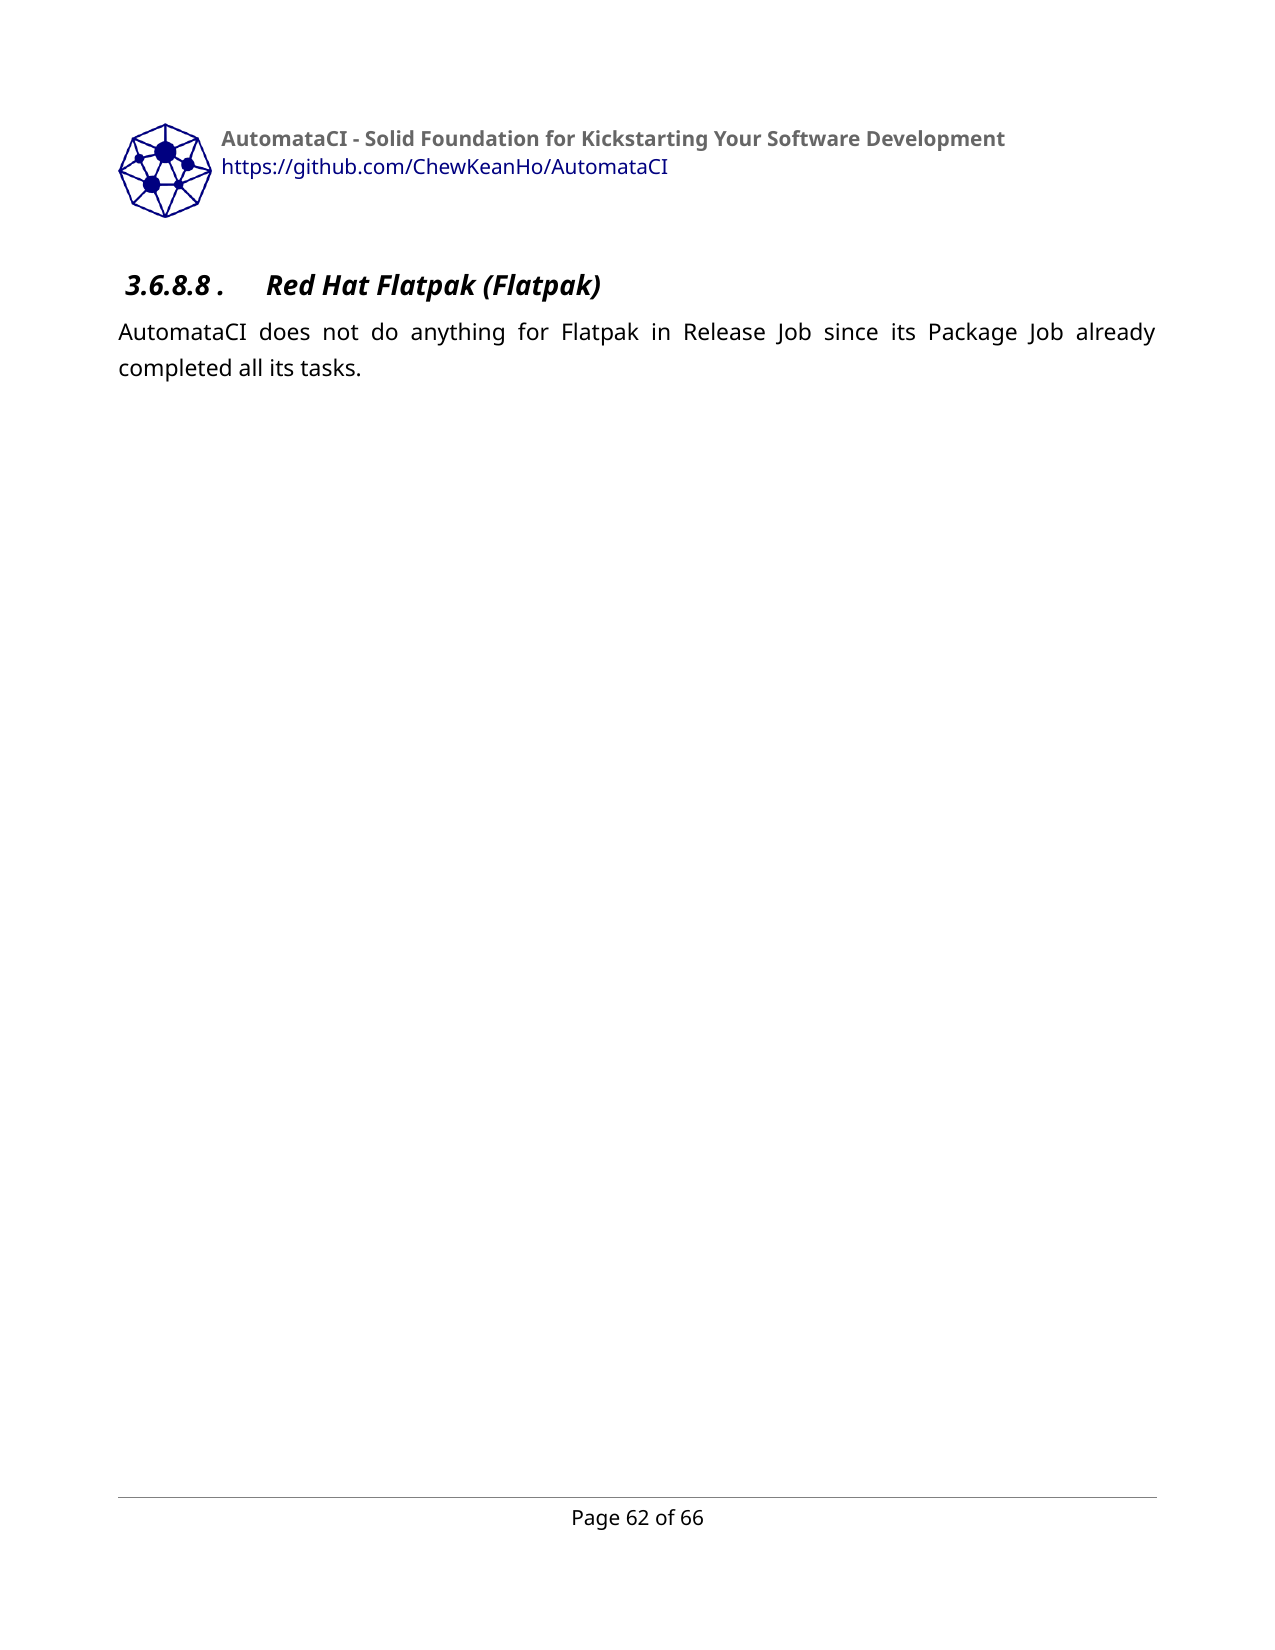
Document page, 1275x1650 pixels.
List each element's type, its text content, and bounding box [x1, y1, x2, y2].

picture [118, 123, 212, 218]
text AutomataCI does not do anything for Flatpak in Release Job since its Package Job already completed all its tasks. [118, 316, 1157, 383]
subtitle Red Hat Flatpak (Flatpak) [118, 265, 1157, 303]
